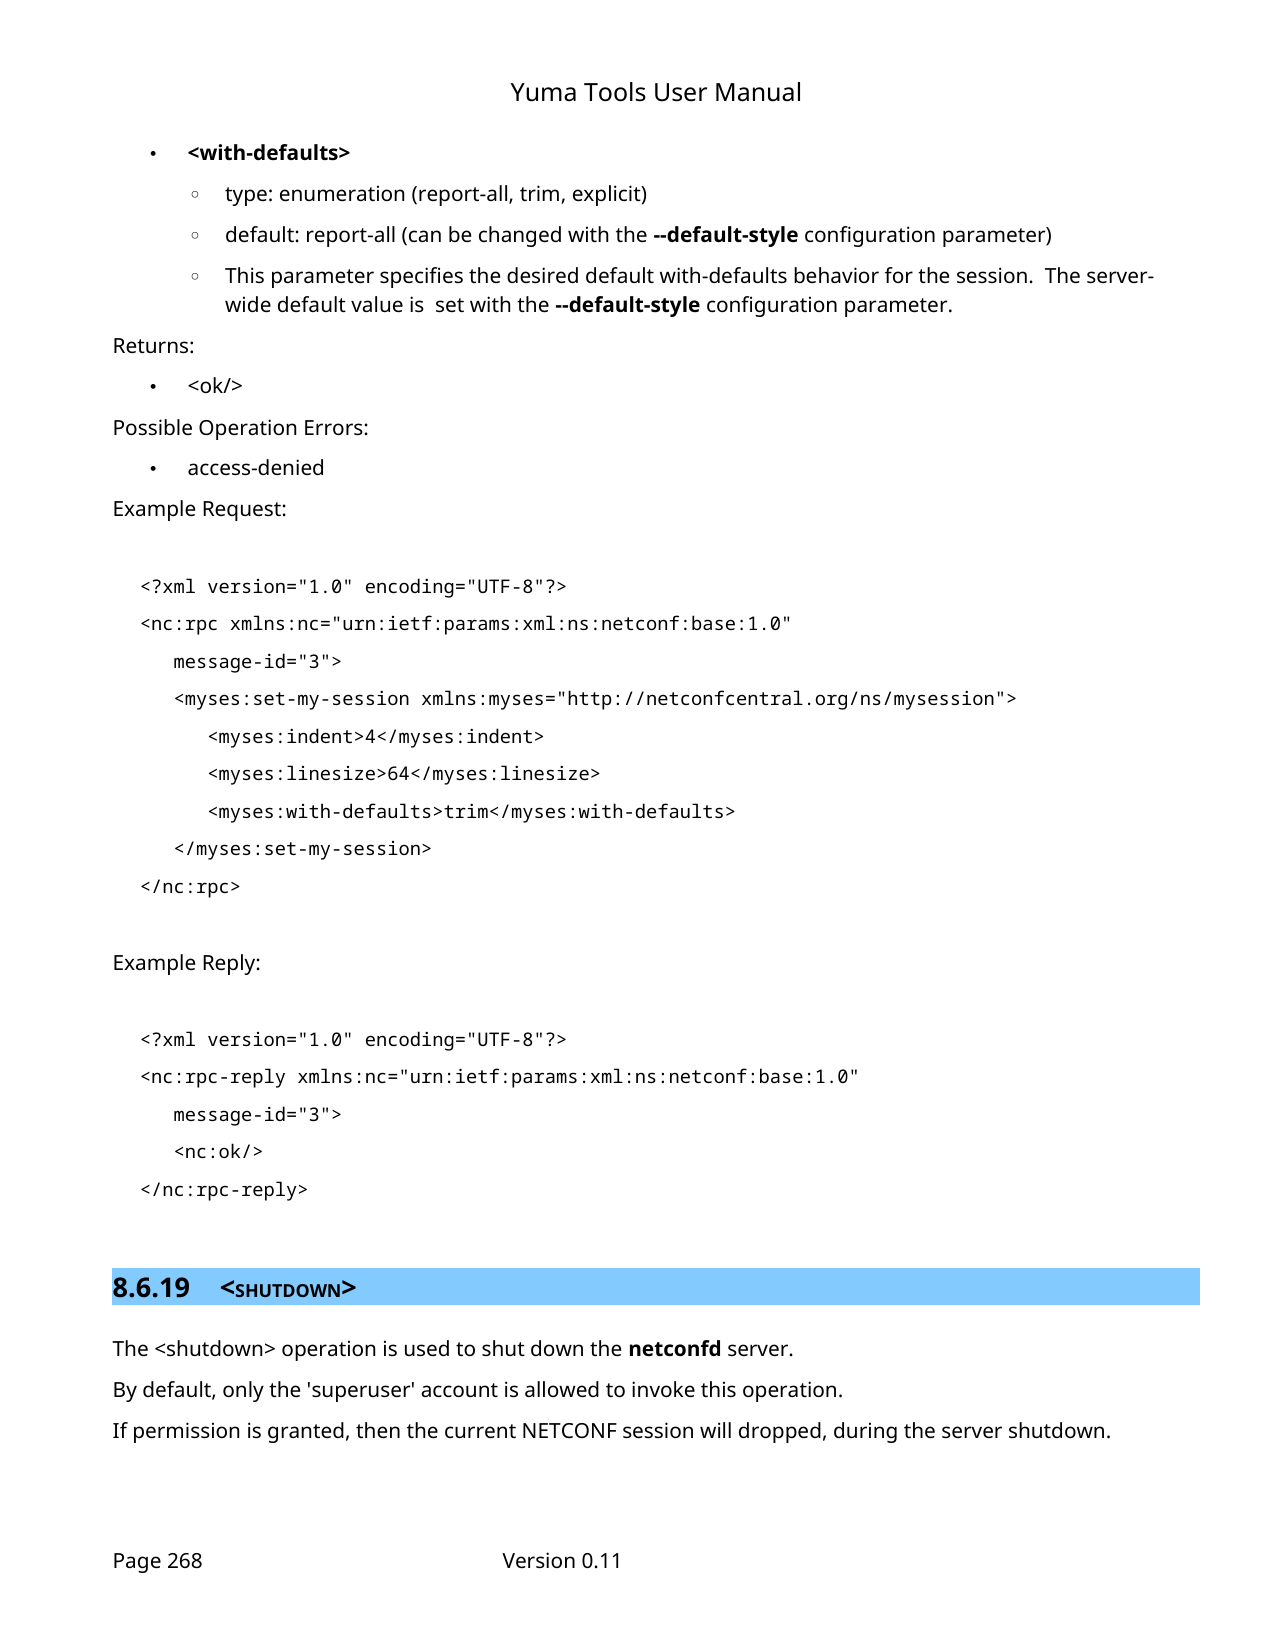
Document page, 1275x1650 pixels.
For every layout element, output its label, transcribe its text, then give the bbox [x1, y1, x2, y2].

text If permission is granted, then the current NETCONF session will dropped, during the server shutdown. [112, 1416, 1200, 1445]
text The <shutdown> operation is used to shut down the netconfd server. [112, 1334, 1200, 1363]
text <?xml version="1.0" encoding="UTF-8"?> [139, 573, 1200, 598]
text <myses:linesize>64</myses:linesize> [139, 760, 1200, 786]
text <?xml version="1.0" encoding="UTF-8"?> [139, 1026, 1200, 1052]
list type: enumeration (report-all, trim, explicit) [187, 179, 1200, 208]
text <nc:rpc-reply xmlns:nc="urn:ietf:params:xml:ns:netconf:base:1.0" [139, 1064, 1200, 1089]
text Example Request: [112, 494, 1200, 523]
list <ok/> [150, 372, 1200, 400]
text Example Reply: [112, 948, 1200, 976]
text message-id="3"> [139, 648, 1200, 673]
text </nc:rpc-reply> [139, 1176, 1200, 1202]
list <with-defaults> [150, 138, 1200, 167]
list access-denied [150, 453, 1200, 482]
text message-id="3"> [139, 1101, 1200, 1127]
subtitle <shutdown> [112, 1268, 1200, 1305]
text Returns: [112, 331, 1200, 359]
list This parameter specifies the desired default with-defaults behavior for the session. The server-wide default value is set with the --default-style configuration parameter. [187, 261, 1200, 318]
text By default, only the 'superuser' account is allowed to invoke this operation. [112, 1376, 1200, 1404]
text </myses:set-my-session> [139, 835, 1200, 861]
list default: report-all (can be changed with the --default-style configuration parameter) [187, 220, 1200, 249]
text <myses:with-defaults>trim</myses:with-defaults> [139, 798, 1200, 823]
text <myses:set-my-session xmlns:myses="http://netconfcentral.org/ns/mysession"> [139, 685, 1200, 711]
text <myses:indent>4</myses:indent> [139, 723, 1200, 748]
text <nc:ok/> [139, 1139, 1200, 1164]
text Possible Operation Errors: [112, 413, 1200, 441]
text </nc:rpc> [139, 873, 1200, 898]
text <nc:rpc xmlns:nc="urn:ietf:params:xml:ns:netconf:base:1.0" [139, 610, 1200, 636]
